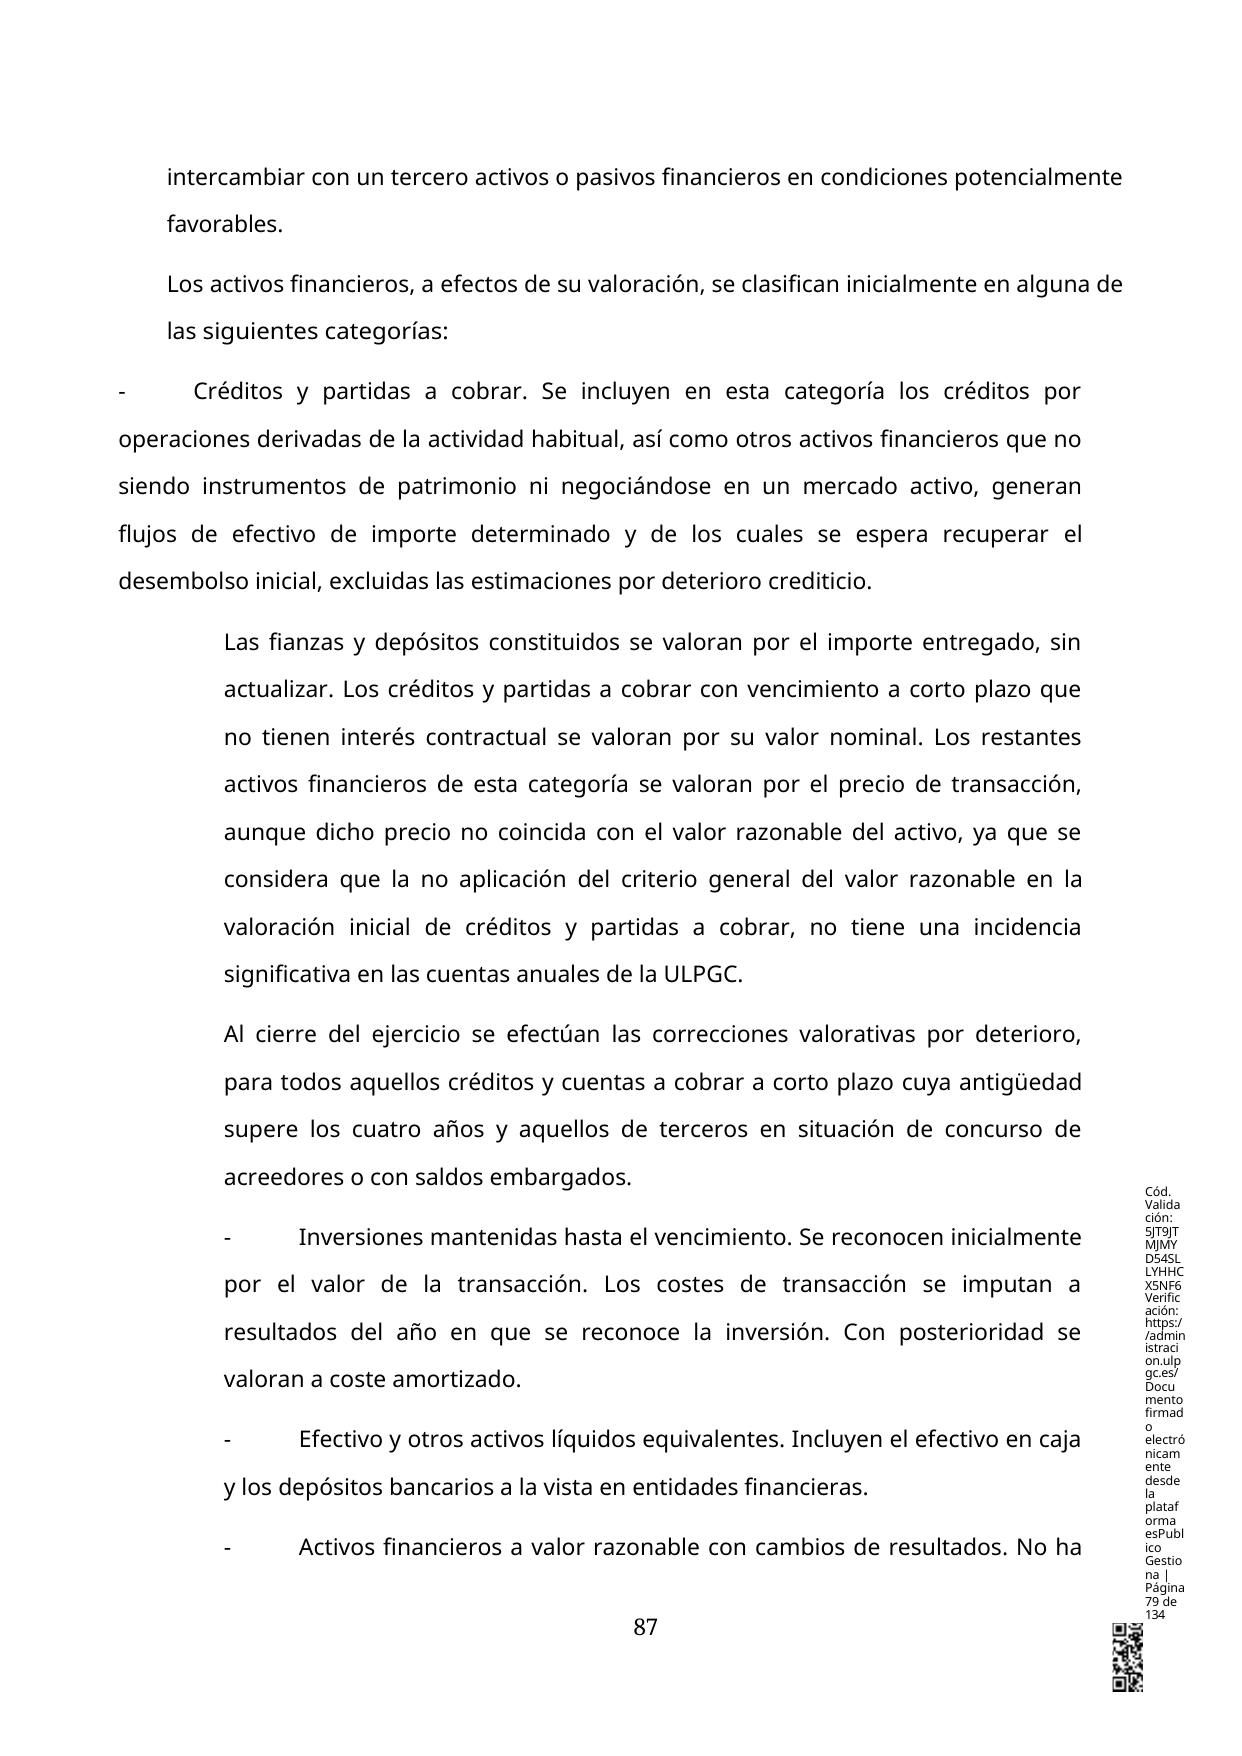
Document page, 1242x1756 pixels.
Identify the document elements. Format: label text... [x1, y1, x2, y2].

text [1143, 1183, 1186, 1728]
text Cód. Validación: 5JT9JTMJMYD54SLLYHHCX5NF6 [1145, 1185, 1186, 1293]
list Efectivo y otros activos líquidos equivalentes. Incluyen el efectivo en caja y los depósitos bancarios a la vista en entidades financieras. [224, 1423, 1082, 1502]
list Inversiones mantenidas hasta el vencimiento. Se reconocen inicialmente por el valor de la transacción. Los costes de transacción se imputan a resultados del año en que se reconoce la inversión. Con posterioridad se valoran a coste amortizado. [224, 1221, 1082, 1395]
list Activos financieros a valor razonable con cambios de resultados. No ha [224, 1531, 1084, 1562]
text Los activos financieros, a efectos de su valoración, se clasifican inicialmente en alguna de las siguientes categorías: [167, 268, 1124, 346]
text Verificación: https://administracion.ulpgc.es/ [1145, 1293, 1186, 1380]
list Créditos y partidas a cobrar. Se incluyen en esta categoría los créditos por operaciones derivadas de la actividad habitual, así como otros activos financieros que no siendo instrumentos de patrimonio ni negociándose en un mercado activo, generan flujos de efectivo de importe determinado y de los cuales se espera recuperar el desembolso inicial, excluidas las estimaciones por deterioro crediticio. [118, 375, 1083, 596]
text Al cierre del ejercicio se efectúan las correcciones valorativas por deterioro, para todos aquellos créditos y cuentas a cobrar a corto plazo cuya antigüedad supere los cuatro años y aquellos de terceros en situación de concurso de acreedores o con saldos embargados. [224, 1018, 1082, 1192]
text Documento firmado electrónicamente desde la plataforma esPublico Gestiona | Página 79 de 134 [1145, 1380, 1186, 1622]
text Las fianzas y depósitos constituidos se valoran por el importe entregado, sin actualizar. Los créditos y partidas a cobrar con vencimiento a corto plazo que no tienen interés contractual se valoran por su valor nominal. Los restantes activos financieros de esta categoría se valoran por el precio de transacción, aunque dicho precio no coincida con el valor razonable del activo, ya que se considera que la no aplicación del criterio general del valor razonable en la valoración inicial de créditos y partidas a cobrar, no tiene una incidencia significativa en las cuentas anuales de la ULPGC. [224, 625, 1083, 989]
text intercambiar con un tercero activos o pasivos financieros en condiciones potencialmente favorables. [167, 160, 1124, 239]
